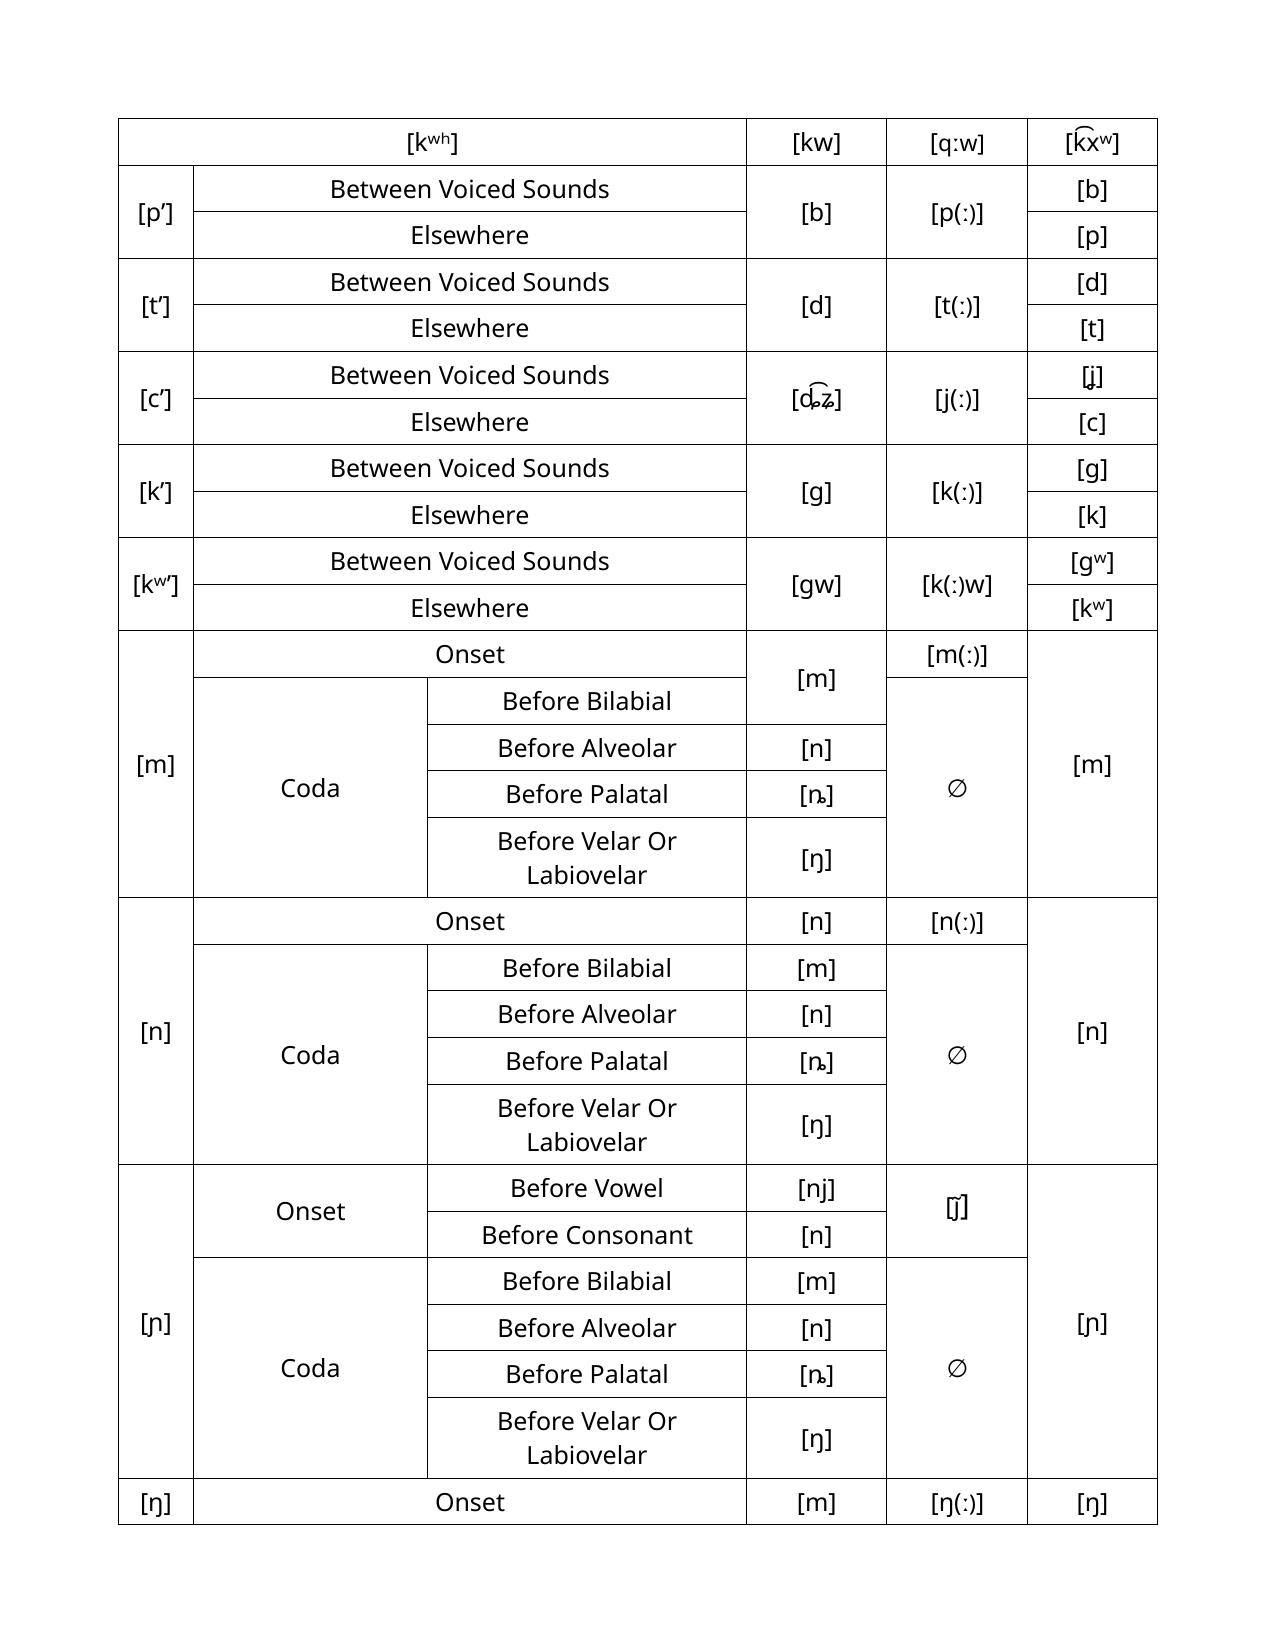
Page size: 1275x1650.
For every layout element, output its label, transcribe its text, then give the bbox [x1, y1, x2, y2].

table_cell Elsewhere [194, 212, 746, 258]
table_cell Before Vowel [428, 1165, 746, 1211]
table_cell [m] [747, 631, 886, 723]
table_cell [n(ː)] [887, 898, 1027, 944]
table_cell Onset [194, 1479, 746, 1524]
table_cell [m] [1028, 631, 1157, 897]
table_cell Coda [194, 1258, 427, 1477]
table_cell ∅ [887, 945, 1027, 1164]
table_cell [ȵ] [747, 1038, 886, 1083]
table_cell Before Palatal [428, 1351, 746, 1397]
table_cell ∅ [887, 678, 1027, 897]
table_cell Before Bilabial [428, 1258, 746, 1304]
table_cell Before Bilabial [428, 945, 746, 990]
table_cell Before Palatal [428, 771, 746, 817]
table_cell Elsewhere [194, 492, 746, 537]
table_cell [cʼ] [119, 352, 193, 444]
table_cell [m] [747, 945, 886, 990]
table_cell [c] [1028, 399, 1157, 444]
table_cell [k(ː)] [887, 445, 1027, 537]
table_cell Onset [194, 1165, 427, 1257]
table_cell [kʷʰ] [119, 119, 746, 165]
table_cell Elsewhere [194, 399, 746, 444]
table_cell Elsewhere [194, 305, 746, 351]
table_cell [kʷʼ] [119, 538, 193, 630]
table_cell [d] [1028, 259, 1157, 304]
table_cell Before Velar Or Labiovelar [428, 818, 746, 897]
table_cell Between Voiced Sounds [194, 259, 746, 304]
table_cell Between Voiced Sounds [194, 352, 746, 397]
table_cell [d] [747, 259, 886, 351]
table_cell Coda [194, 945, 427, 1164]
table_cell [n] [747, 898, 886, 944]
table_cell Before Velar Or Labiovelar [428, 1398, 746, 1477]
table_cell Before Velar Or Labiovelar [428, 1085, 746, 1164]
table_cell [p(ː)] [887, 166, 1027, 258]
table_cell [g] [747, 445, 886, 537]
table_cell Onset [194, 898, 746, 944]
table_cell [tʼ] [119, 259, 193, 351]
table_cell Before Alveolar [428, 1305, 746, 1350]
table_cell [ʝ] [1028, 352, 1157, 397]
table_cell Elsewhere [194, 585, 746, 630]
table_cell [n] [747, 1212, 886, 1257]
table_cell Coda [194, 678, 427, 897]
table_cell [k(ː)w] [887, 538, 1027, 630]
table_cell [ŋ] [747, 1398, 886, 1477]
table_cell Before Palatal [428, 1038, 746, 1083]
table_cell [ŋ] [747, 1085, 886, 1164]
table_cell [ɲ] [119, 1165, 193, 1477]
table_cell [k͡xʷ] [1028, 119, 1157, 165]
table_cell [qːw] [887, 119, 1027, 165]
table_cell [ŋ] [119, 1479, 193, 1524]
table_cell [m(ː)] [887, 631, 1027, 677]
table_cell [kʷ] [1028, 585, 1157, 630]
table_cell ∅ [887, 1258, 1027, 1477]
table_cell [n] [747, 725, 886, 770]
table_cell [n] [119, 898, 193, 1164]
table_cell [m] [747, 1479, 886, 1524]
table_cell [ȵ] [747, 1351, 886, 1397]
table_cell [kʼ] [119, 445, 193, 537]
table_cell [b] [747, 166, 886, 258]
table_cell [m] [747, 1258, 886, 1304]
table_cell [g] [1028, 445, 1157, 491]
table_cell [b] [1028, 166, 1157, 211]
table_cell Onset [194, 631, 746, 677]
table_cell [k] [1028, 492, 1157, 537]
table_cell [j(ː)] [887, 352, 1027, 444]
table_cell [ȡ͡ʑ] [747, 352, 886, 444]
table_cell [n] [1028, 898, 1157, 1164]
table_cell [j̃] [887, 1165, 1027, 1257]
table_cell [gw] [747, 538, 886, 630]
table_cell [ŋ] [747, 818, 886, 897]
table_cell [pʼ] [119, 166, 193, 258]
table_cell [n] [747, 991, 886, 1037]
table_cell Before Bilabial [428, 678, 746, 723]
table_cell [p] [1028, 212, 1157, 258]
table_cell [ŋ(ː)] [887, 1479, 1027, 1524]
table_cell [t] [1028, 305, 1157, 351]
table_cell [n] [747, 1305, 886, 1350]
table_cell Between Voiced Sounds [194, 538, 746, 584]
table_cell [nj] [747, 1165, 886, 1211]
table_cell [t(ː)] [887, 259, 1027, 351]
table_cell Before Consonant [428, 1212, 746, 1257]
table_cell Before Alveolar [428, 991, 746, 1037]
table_cell [gʷ] [1028, 538, 1157, 584]
table_cell [ŋ] [1028, 1479, 1157, 1524]
table_cell [ɲ] [1028, 1165, 1157, 1477]
table_cell [ȵ] [747, 771, 886, 817]
table_cell [kw] [747, 119, 886, 165]
table_cell Between Voiced Sounds [194, 166, 746, 211]
table_cell Before Alveolar [428, 725, 746, 770]
table_cell Between Voiced Sounds [194, 445, 746, 491]
table_cell [m] [119, 631, 193, 897]
